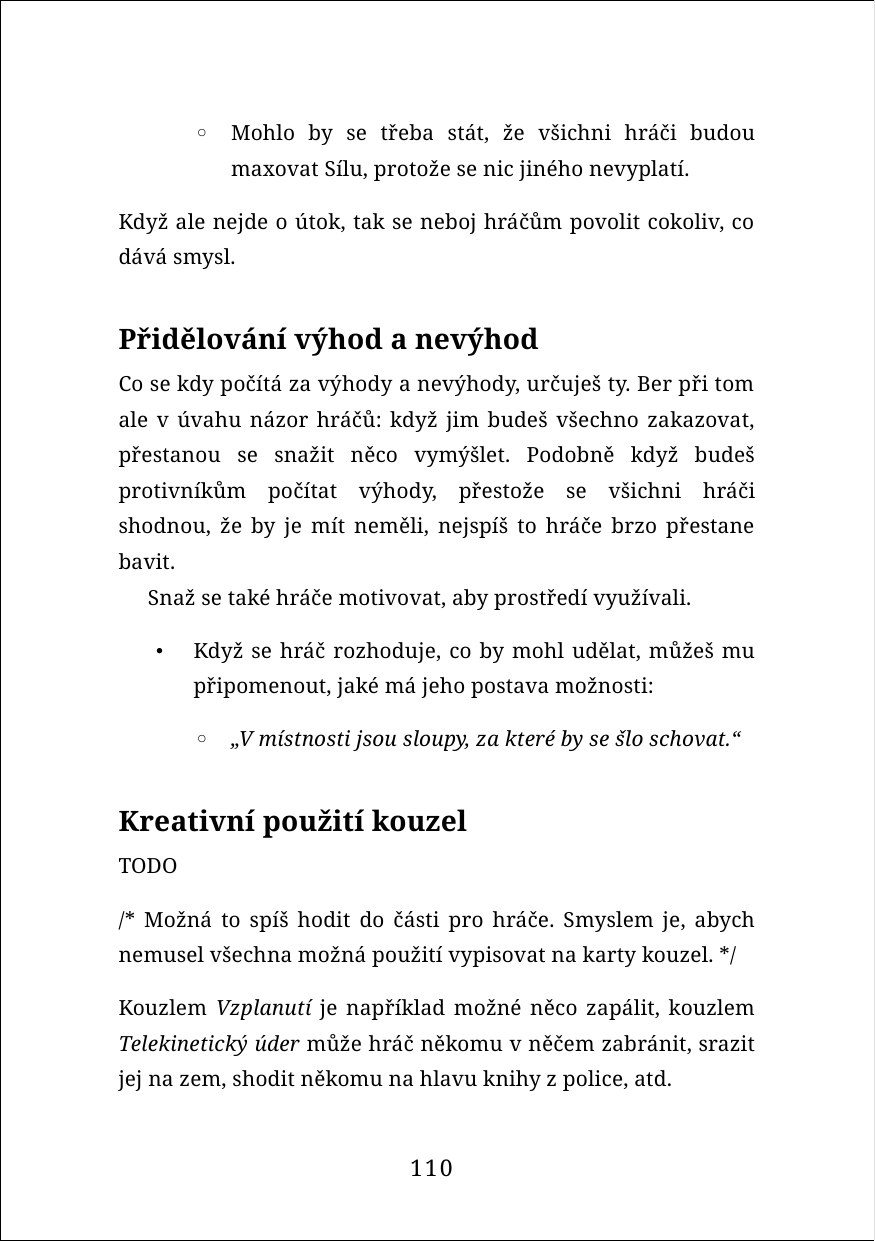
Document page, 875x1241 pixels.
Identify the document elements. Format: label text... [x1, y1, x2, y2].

list „V místnosti jsou sloupy, za které by se šlo schovat.“ [193, 724, 756, 753]
text Co se kdy počítá za výhody a nevýhody, určuješ ty. Ber při tom ale v úvahu názor hráčů: když jim budeš všechno zakazovat, přestanou se snažit něco vymýšlet. Podobně když budeš protivníkům počítat výhody, přestože se všichni hráči shodnou, že by je mít neměli, nejspíš to hráče brzo přestane bavit. Snaž se také hráče motivovat, aby prostředí využívali. [118, 369, 756, 611]
subtitle Přidělování výhod a nevýhod [118, 319, 756, 358]
text Kouzlem Vzplanutí je například možné něco zapálit, kouzlem Telekinetický úder může hráč někomu v něčem zabránit, srazit jej na zem, shodit někomu na hlavu knihy z police, atd. [118, 993, 756, 1093]
list Když se hráč rozhoduje, co by mohl udělat, můžeš mu připomenout, jaké má jeho postava možnosti: [156, 636, 756, 700]
subtitle Kreativní použití kouzel [118, 801, 756, 840]
text TODO [118, 852, 756, 880]
text Když ale nejde o útok, tak se neboj hráčům povolit cokoliv, co dává smysl. [118, 207, 756, 271]
text /* Možná to spíš hodit do části pro hráče. Smyslem je, abych nemusel všechna možná použití vypisovat na karty kouzel. */ [118, 905, 756, 969]
list Mohlo by se třeba stát, že všichni hráči budou maxovat Sílu, protože se nic jiného nevyplatí. [193, 118, 756, 182]
